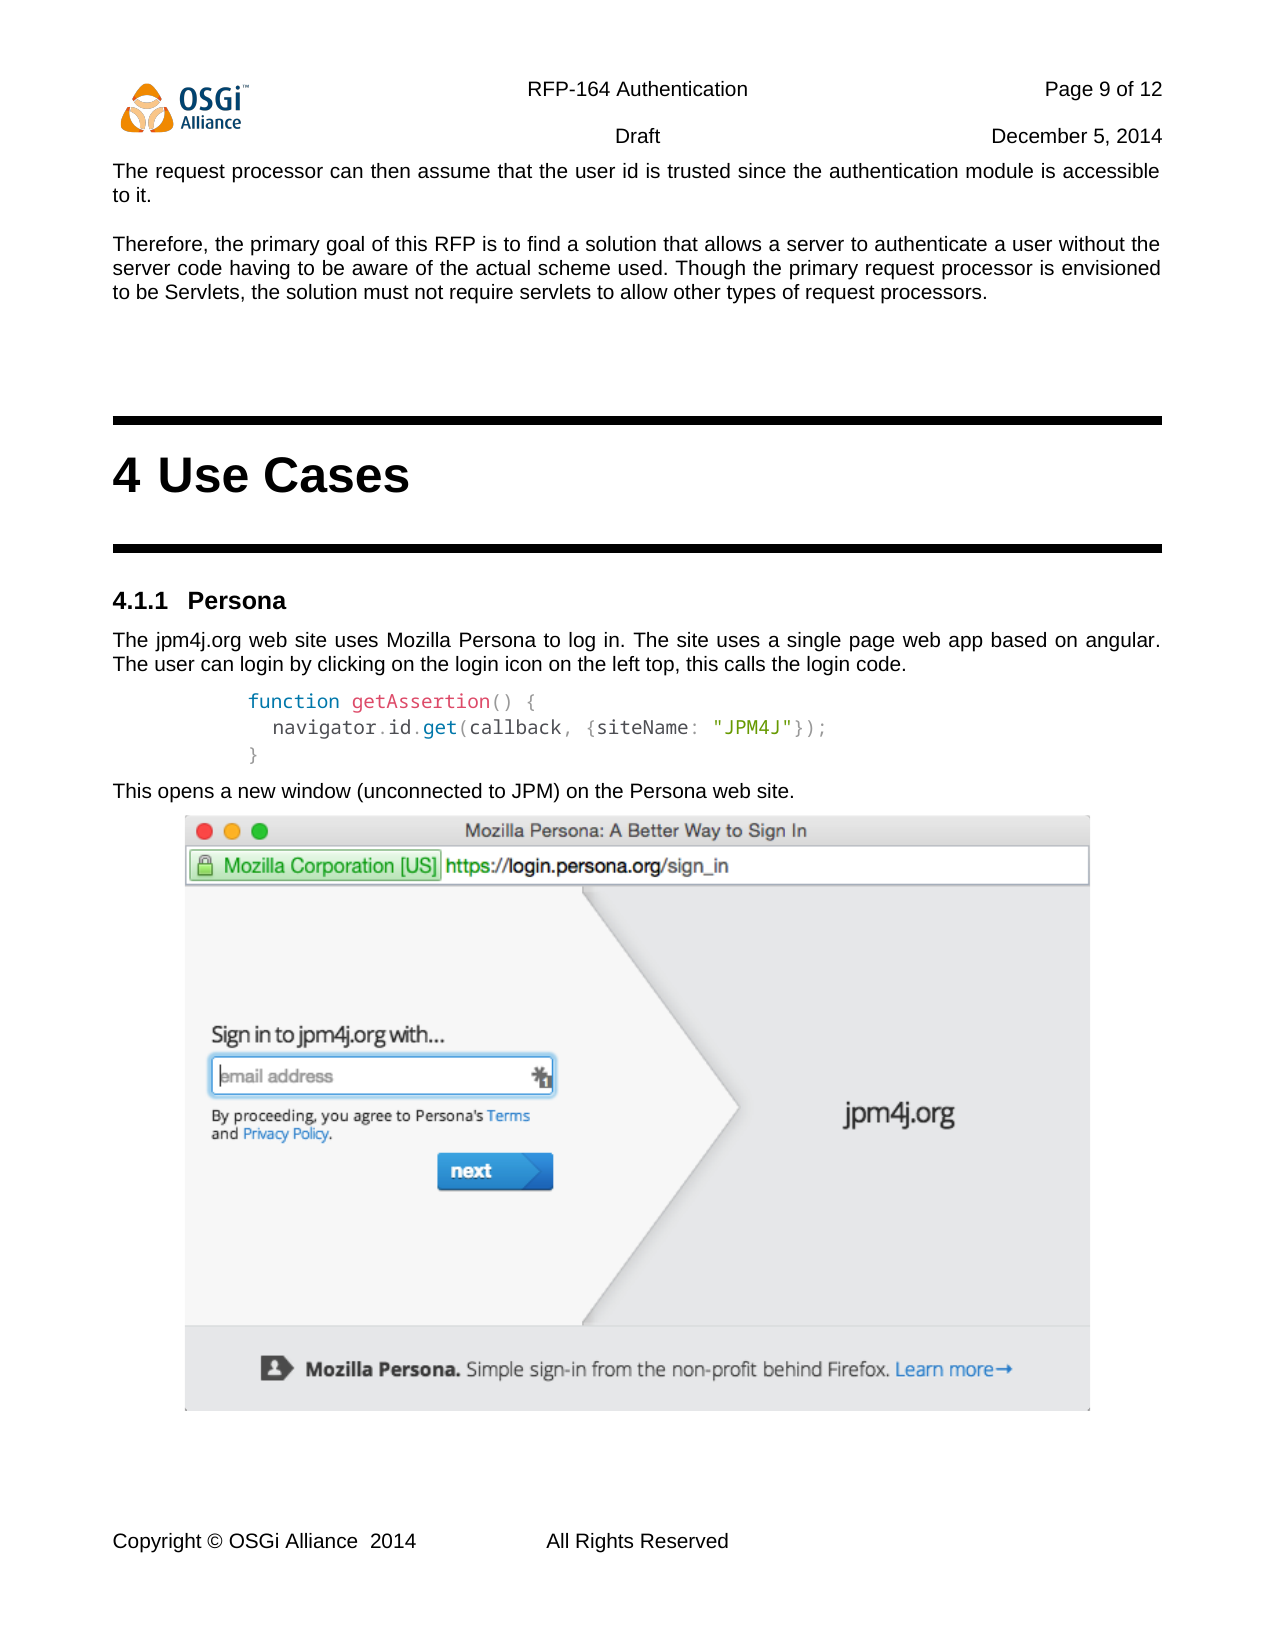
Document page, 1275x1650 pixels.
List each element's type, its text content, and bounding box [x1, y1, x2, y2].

text The request processor can then assume that the user id is trusted since the authentication module is accessible to it. [112, 159, 1162, 207]
text navigator.id.get(callback, {siteName: "JPM4J"}); [247, 714, 1162, 740]
picture [184, 815, 1091, 1411]
subtitle Persona [112, 586, 1162, 615]
text } [247, 740, 1162, 767]
subtitle Use Cases [112, 417, 1162, 553]
text This opens a new window (unconnected to JPM) on the Persona web site. [112, 779, 1162, 803]
text Therefore, the primary goal of this RFP is to find a solution that allows a server to authenticate a user without the server code having to be aware of the actual scheme used. Though the primary request processor is envisioned to be Servlets, the solution must not require servlets to allow other types of request processors. [112, 232, 1162, 304]
text function getAssertion() { [247, 688, 1162, 714]
picture [113, 76, 257, 140]
text The jpm4j.org web site uses Mozilla Persona to log in. The site uses a single page web app based on angular. The user can login by clicking on the login icon on the left top, this calls the login code. [112, 627, 1162, 675]
